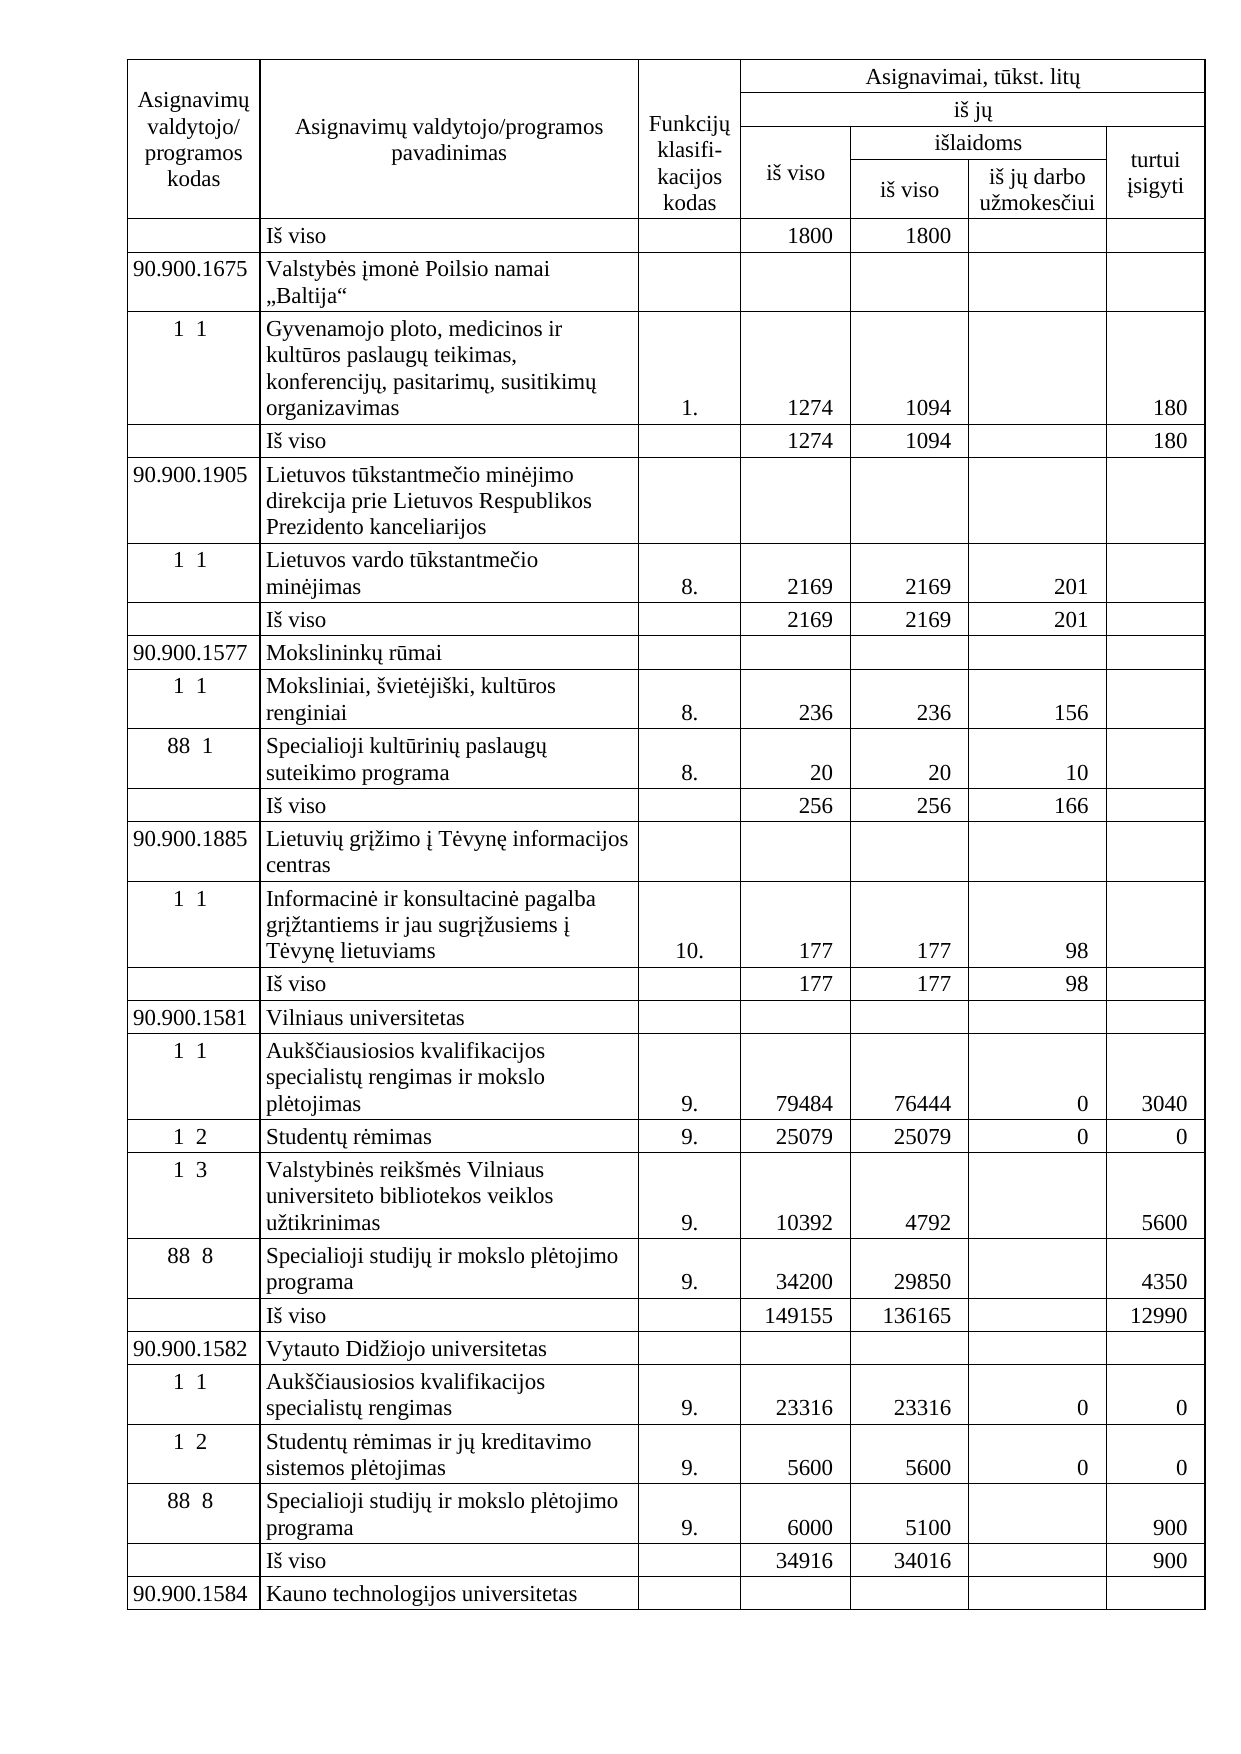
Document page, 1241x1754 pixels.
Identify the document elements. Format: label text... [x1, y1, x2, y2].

table_cell 177 [741, 968, 850, 1000]
table_cell Specialioji studijų ir mokslo plėtojimo programa [261, 1239, 638, 1298]
table_cell 201 [969, 603, 1106, 635]
table_cell 0 [969, 1034, 1106, 1119]
table_cell Aukščiausiosios kvalifikacijos specialistų rengimas [261, 1365, 638, 1424]
table_cell 1800 [741, 219, 850, 252]
table_header Asignavimų valdytojo/ programos kodas [128, 60, 259, 218]
table_cell [741, 636, 850, 669]
table_cell 8. [639, 544, 740, 602]
table_cell [128, 219, 259, 252]
table_cell Iš viso [261, 968, 638, 1000]
table_cell 177 [741, 882, 850, 967]
table_cell 256 [851, 789, 968, 821]
table_cell 23316 [851, 1365, 968, 1424]
table_cell išlaidoms [851, 127, 1106, 159]
table_cell 4350 [1107, 1239, 1204, 1298]
table_cell [741, 1577, 850, 1609]
table_cell [851, 1332, 968, 1364]
table_cell 9. [639, 1153, 740, 1238]
table_cell [1107, 219, 1204, 252]
table_cell Specialioji studijų ir mokslo plėtojimo programa [261, 1484, 638, 1543]
table_cell 90.900.1675 [128, 253, 259, 311]
table_cell 177 [851, 968, 968, 1000]
table_cell 0 [1107, 1425, 1204, 1483]
table_cell Lietuvos vardo tūkstantmečio minėjimas [261, 544, 638, 602]
table_cell Iš viso [261, 425, 638, 457]
table_cell [741, 458, 850, 543]
table_cell 8. [639, 670, 740, 728]
table_cell Iš viso [261, 1544, 638, 1576]
table_cell [1107, 603, 1204, 635]
table_cell 9. [639, 1425, 740, 1483]
table_cell 6000 [741, 1484, 850, 1543]
table_cell 76444 [851, 1034, 968, 1119]
table_cell [969, 1001, 1106, 1033]
table_cell 8. [639, 729, 740, 788]
table_cell [639, 253, 740, 311]
table_cell 166 [969, 789, 1106, 821]
table_cell 0 [969, 1365, 1106, 1424]
table_cell 34200 [741, 1239, 850, 1298]
table_cell [639, 425, 740, 457]
table_cell 1 2 [128, 1120, 259, 1152]
table_cell Studentų rėmimas [261, 1120, 638, 1152]
table_cell 5600 [1107, 1153, 1204, 1238]
table_cell [969, 1239, 1106, 1298]
table_cell [1107, 636, 1204, 669]
table_cell [969, 1332, 1106, 1364]
table_cell [969, 822, 1106, 881]
table_cell [741, 1332, 850, 1364]
table_cell 2169 [741, 603, 850, 635]
table_cell Specialioji kultūrinių paslaugų suteikimo programa [261, 729, 638, 788]
table_cell 2169 [851, 603, 968, 635]
table_cell [969, 1153, 1106, 1238]
table_cell [639, 636, 740, 669]
table_cell iš jų darbo užmokesčiui [969, 160, 1106, 218]
table_header Funkcijų klasifi­kacijos kodas [639, 60, 740, 218]
table_cell 0 [969, 1120, 1106, 1152]
table_cell 1800 [851, 219, 968, 252]
table_cell 136165 [851, 1299, 968, 1331]
table_header Asignavimų valdytojo/programos pavadinimas [261, 60, 638, 218]
table_cell Informacinė ir konsultacinė pagalba grįžtantiems ir jau sugrįžusiems į Tėvynę lietuviams [261, 882, 638, 967]
table_cell 1 1 [128, 882, 259, 967]
table_cell 5100 [851, 1484, 968, 1543]
table_cell turtui įsigyti [1107, 127, 1204, 218]
table_cell [639, 219, 740, 252]
table_cell Gyvenamojo ploto, medicinos ir kultūros paslaugų teikimas, konferencijų, pasitarimų, susitikimų organizavimas [261, 312, 638, 423]
table_cell 90.900.1581 [128, 1001, 259, 1033]
table_cell [851, 822, 968, 881]
table_cell 1274 [741, 425, 850, 457]
table_cell [639, 1299, 740, 1331]
table_cell 90.900.1905 [128, 458, 259, 543]
table_cell 90.900.1582 [128, 1332, 259, 1364]
table_cell [1107, 822, 1204, 881]
table_cell 1094 [851, 425, 968, 457]
table_cell Vilniaus universitetas [261, 1001, 638, 1033]
table_cell 180 [1107, 312, 1204, 423]
table_cell 29850 [851, 1239, 968, 1298]
table_cell [1107, 1332, 1204, 1364]
table_cell [969, 219, 1106, 252]
table_cell [969, 1577, 1106, 1609]
table_cell 1094 [851, 312, 968, 423]
table_cell [741, 253, 850, 311]
table_cell 3040 [1107, 1034, 1204, 1119]
table_cell 1 1 [128, 1034, 259, 1119]
table_cell Valstybės įmonė Poilsio namai „Baltija“ [261, 253, 638, 311]
table_cell Iš viso [261, 1299, 638, 1331]
table_cell 90.900.1577 [128, 636, 259, 669]
table_cell 900 [1107, 1544, 1204, 1576]
table_cell [639, 1544, 740, 1576]
table_cell [1107, 882, 1204, 967]
table_cell [851, 458, 968, 543]
table_cell [128, 425, 259, 457]
table_cell 1. [639, 312, 740, 423]
table_cell [1107, 1577, 1204, 1609]
table_cell [639, 789, 740, 821]
table_cell [969, 1484, 1106, 1543]
table_cell Iš viso [261, 789, 638, 821]
table_cell 10 [969, 729, 1106, 788]
table_cell [969, 1544, 1106, 1576]
table_cell Studentų rėmimas ir jų kreditavimo sistemos plėtojimas [261, 1425, 638, 1483]
table_cell 79484 [741, 1034, 850, 1119]
table_cell Iš viso [261, 219, 638, 252]
table_cell [851, 1001, 968, 1033]
table_cell [1107, 729, 1204, 788]
table_cell [969, 636, 1106, 669]
table_cell 98 [969, 882, 1106, 967]
table_header Asignavimai, tūkst. litų [741, 60, 1204, 92]
table_cell 10. [639, 882, 740, 967]
table_cell 88 1 [128, 729, 259, 788]
table_cell [128, 1299, 259, 1331]
table_cell 156 [969, 670, 1106, 728]
table_cell Lietuvių grįžimo į Tėvynę informacijos centras [261, 822, 638, 881]
table_cell 177 [851, 882, 968, 967]
table_cell [128, 603, 259, 635]
table_cell [741, 822, 850, 881]
table_cell 1 1 [128, 312, 259, 423]
table_cell [128, 968, 259, 1000]
table_cell 1 1 [128, 544, 259, 602]
table_cell Mokslininkų rūmai [261, 636, 638, 669]
table_cell Aukščiausiosios kvalifikacijos specialistų rengimas ir mokslo plėtojimas [261, 1034, 638, 1119]
table_cell [851, 1577, 968, 1609]
table_cell 34916 [741, 1544, 850, 1576]
table_cell 20 [851, 729, 968, 788]
table_cell 88 8 [128, 1239, 259, 1298]
table_cell 180 [1107, 425, 1204, 457]
table_cell Iš viso [261, 603, 638, 635]
table_cell 0 [969, 1425, 1106, 1483]
table_cell [639, 822, 740, 881]
table_cell [639, 1001, 740, 1033]
table_cell [1107, 544, 1204, 602]
table_cell Valstybinės reikšmės Vilniaus universiteto bibliotekos veiklos užtikrinimas [261, 1153, 638, 1238]
table_cell [639, 1332, 740, 1364]
table_cell 256 [741, 789, 850, 821]
table_cell 2169 [851, 544, 968, 602]
table_cell 5600 [741, 1425, 850, 1483]
table_cell 4792 [851, 1153, 968, 1238]
table_cell Kauno technologijos universitetas [261, 1577, 638, 1609]
table_cell [969, 312, 1106, 423]
table_cell iš jų [741, 93, 1204, 126]
table_cell 10392 [741, 1153, 850, 1238]
table_cell 900 [1107, 1484, 1204, 1543]
table_cell 0 [1107, 1365, 1204, 1424]
table_cell 98 [969, 968, 1106, 1000]
table_cell Lietuvos tūkstantmečio minėjimo direkcija prie Lietuvos Respublikos Prezidento kanceliarijos [261, 458, 638, 543]
table_cell 9. [639, 1120, 740, 1152]
table_cell 9. [639, 1365, 740, 1424]
table_cell 1 1 [128, 1365, 259, 1424]
table_cell 201 [969, 544, 1106, 602]
table_cell 9. [639, 1034, 740, 1119]
table_cell 23316 [741, 1365, 850, 1424]
table_cell [1107, 670, 1204, 728]
table_cell 1 2 [128, 1425, 259, 1483]
table_cell 20 [741, 729, 850, 788]
table_cell Moksliniai, švietėjiški, kultūros renginiai [261, 670, 638, 728]
table_cell 1274 [741, 312, 850, 423]
table_cell 5600 [851, 1425, 968, 1483]
table_cell 149155 [741, 1299, 850, 1331]
table_cell [639, 458, 740, 543]
table_cell 12990 [1107, 1299, 1204, 1331]
table_cell [639, 603, 740, 635]
table_cell 90.900.1885 [128, 822, 259, 881]
table_cell [128, 789, 259, 821]
table_cell Vytauto Didžiojo universitetas [261, 1332, 638, 1364]
table_cell 1 3 [128, 1153, 259, 1238]
table_cell [969, 253, 1106, 311]
table_cell [128, 1544, 259, 1576]
table_cell 34016 [851, 1544, 968, 1576]
table_cell [851, 636, 968, 669]
table_cell [741, 1001, 850, 1033]
table_cell 9. [639, 1484, 740, 1543]
table_cell [1107, 458, 1204, 543]
table_cell iš viso [851, 160, 968, 218]
table_cell [969, 425, 1106, 457]
table_cell 25079 [851, 1120, 968, 1152]
table_cell [1107, 789, 1204, 821]
table_cell 88 8 [128, 1484, 259, 1543]
table_cell 1 1 [128, 670, 259, 728]
table_cell [969, 1299, 1106, 1331]
table_cell 236 [741, 670, 850, 728]
table_cell [639, 1577, 740, 1609]
table_cell 2169 [741, 544, 850, 602]
table_cell 0 [1107, 1120, 1204, 1152]
table_cell [639, 968, 740, 1000]
table_cell [1107, 968, 1204, 1000]
table_cell 9. [639, 1239, 740, 1298]
table_cell [969, 458, 1106, 543]
table_cell [1107, 253, 1204, 311]
table_cell 25079 [741, 1120, 850, 1152]
table_cell [851, 253, 968, 311]
table_cell 90.900.1584 [128, 1577, 259, 1609]
table_cell [1107, 1001, 1204, 1033]
table_cell 236 [851, 670, 968, 728]
table_cell iš viso [741, 127, 850, 218]
